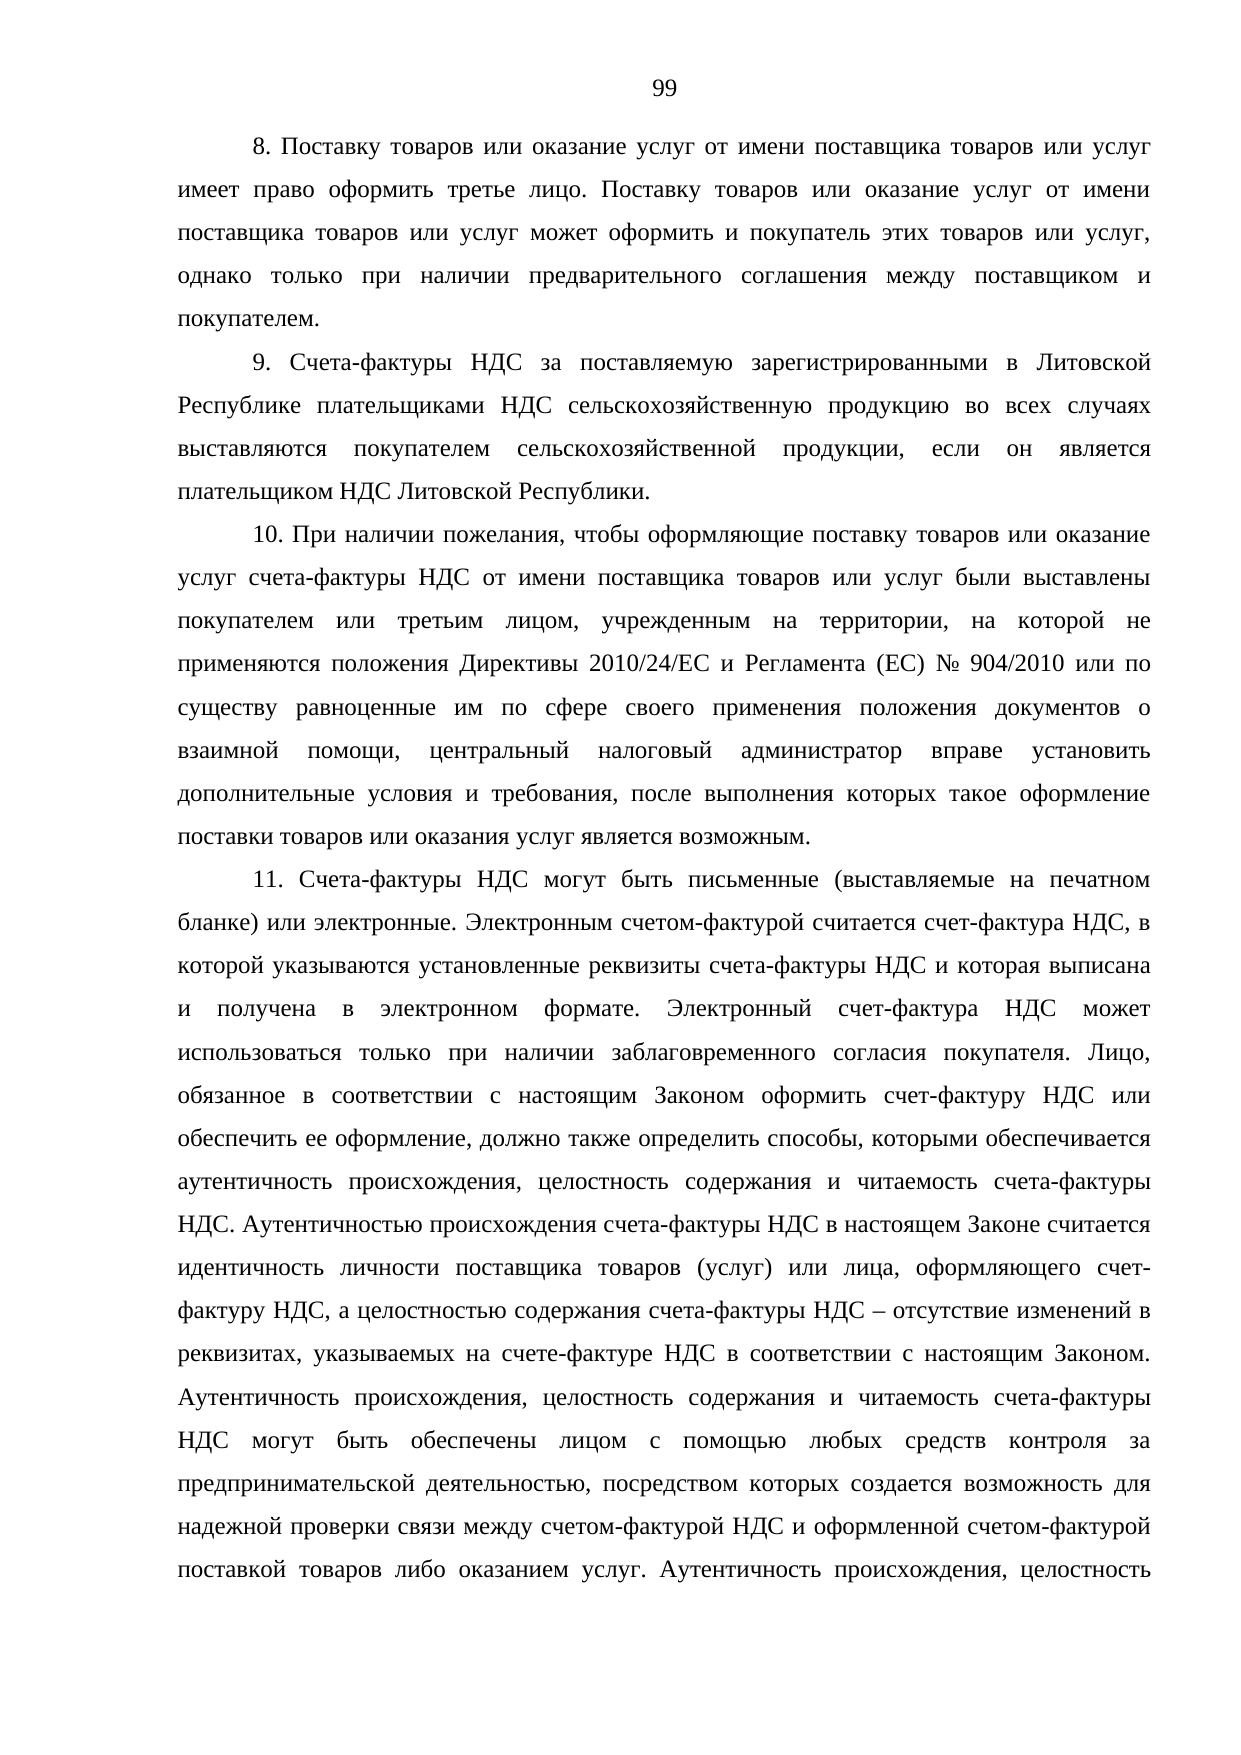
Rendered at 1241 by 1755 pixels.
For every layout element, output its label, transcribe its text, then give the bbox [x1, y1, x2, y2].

text 8. Поставку товаров или оказание услуг от имени поставщика товаров или услуг имеет право оформить третье лицо. Поставку товаров или оказание услуг от имени поставщика товаров или услуг может оформить и покупатель этих товаров или услуг, однако только при наличии предварительного соглашения между поставщиком и покупателем. [177, 131, 1152, 332]
text 10. При наличии пожелания, чтобы оформляющие поставку товаров или оказание услуг счета-фактуры НДС от имени поставщика товаров или услуг были выставлены покупателем или третьим лицом, учрежденным на территории, на которой не применяются положения Директивы 2010/24/ЕС и Регламента (ЕС) № 904/2010 или по существу равноценные им по сфере своего применения положения документов о взаимной помощи, центральный налоговый администратор вправе установить дополнительные условия и требования, после выполнения которых такое оформление поставки товаров или оказания услуг является возможным. [177, 519, 1152, 850]
text 9. Счета-фактуры НДС за поставляемую зарегистрированными в Литовской Республике плательщиками НДС сельскохозяйственную продукцию во всех случаях выставляются покупателем сельскохозяйственной продукции, если он является плательщиком НДС Литовской Республики. [177, 347, 1152, 505]
text 11. Счета-фактуры НДС могут быть письменные (выставляемые на печатном бланке) или электронные. Электронным счетом-фактурой считается счет-фактура НДС, в которой указываются установленные реквизиты счета-фактуры НДС и которая выписана и получена в электронном формате. Электронный счет-фактура НДС может использоваться только при наличии заблаговременного согласия покупателя. Лицо, обязанное в соответствии с настоящим Законом оформить счет-фактуру НДС или обеспечить ее оформление, должно также определить способы, которыми обеспечивается аутентичность происхождения, целостность содержания и читаемость счета-фактуры НДС. Аутентичностью происхождения счета-фактуры НДС в настоящем Законе считается идентичность личности поставщика товаров (услуг) или лица, оформляющего счет-фактуру НДС, а целостностью содержания счета-фактуры НДС – отсутствие изменений в реквизитах, указываемых на счете-фактуре НДС в соответствии с настоящим Законом. Аутентичность происхождения, целостность содержания и читаемость счета-фактуры НДС могут быть обеспечены лицом с помощью любых средств контроля за предпринимательской деятельностью, посредством которых создается возможность для надежной проверки связи между счетом-фактурой НДС и оформленной счетом-фактурой поставкой товаров либо оказанием услуг. Аутентичность происхождения, целостность [177, 864, 1152, 1583]
